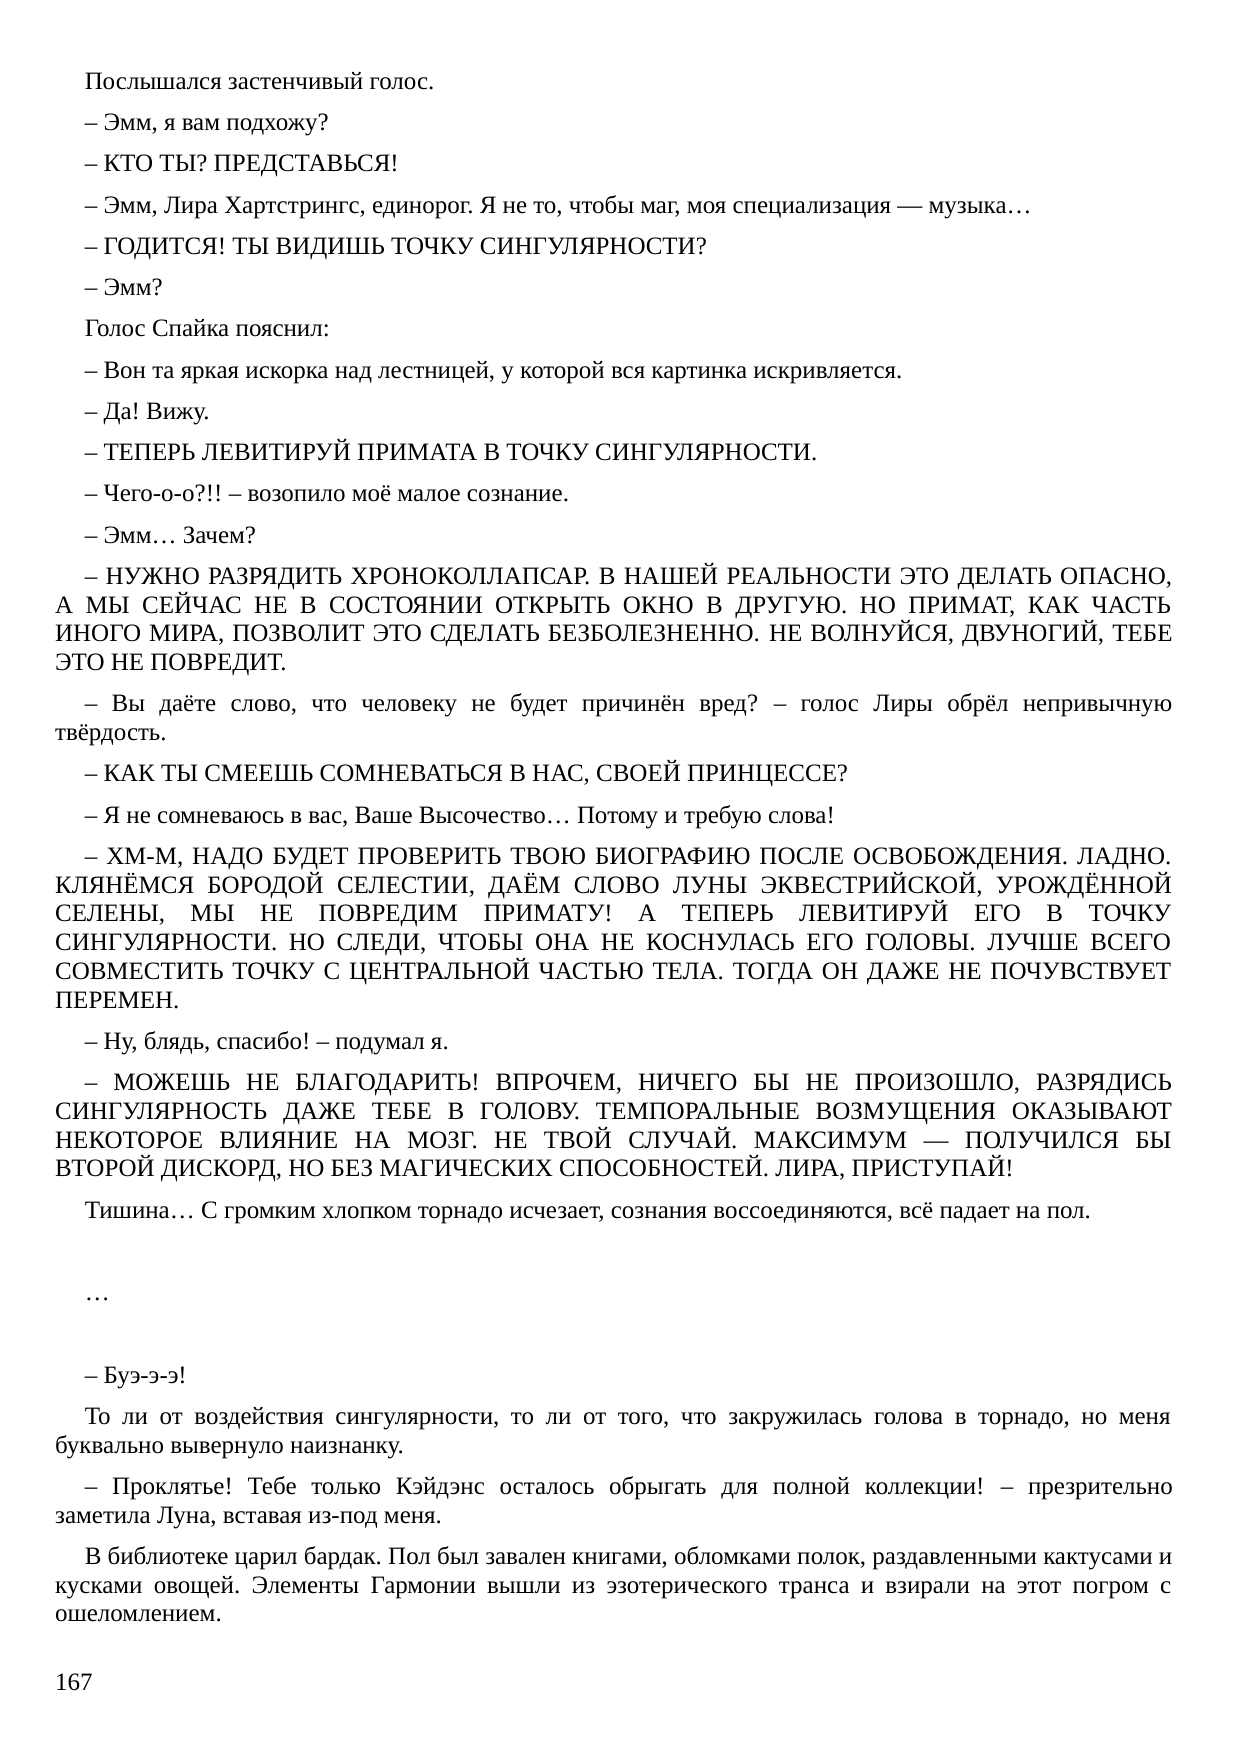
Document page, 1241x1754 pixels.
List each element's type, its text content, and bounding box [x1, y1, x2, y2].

text – Чего-о-о?!! – возопило моё малое сознание. [55, 478, 1173, 507]
text – Буэ-э-э! [55, 1360, 1173, 1388]
text Тишина… С громким хлопком торнадо исчезает, сознания воссоединяются, всё падает на пол. [55, 1195, 1173, 1223]
text Голос Спайка пояснил: [55, 313, 1173, 342]
text – Вон та яркая искорка над лестницей, у которой вся картинка искривляется. [55, 355, 1173, 383]
text – Эмм, Лира Хартстрингс, единорог. Я не то, чтобы маг, моя специализация — музыка… [55, 190, 1173, 218]
text – Эмм? [55, 272, 1173, 301]
text Послышался застенчивый голос. [55, 66, 1173, 95]
text – ТЕПЕРЬ ЛЕВИТИРУЙ ПРИМАТА В ТОЧКУ СИНГУЛЯРНОСТИ. [55, 437, 1173, 466]
text – НУЖНО РАЗРЯДИТЬ ХРОНОКОЛЛАПСАР. В НАШЕЙ РЕАЛЬНОСТИ ЭТО ДЕЛАТЬ ОПАСНО, А МЫ СЕЙЧАС НЕ В СОСТОЯНИИ ОТКРЫТЬ ОКНО В ДРУГУЮ. НО ПРИМАТ, КАК ЧАСТЬ ИНОГО МИРА, ПОЗВОЛИТ ЭТО СДЕЛАТЬ БЕЗБОЛЕЗНЕННО. НЕ ВОЛНУЙСЯ, ДВУНОГИЙ, ТЕБЕ ЭТО НЕ ПОВРЕДИТ. [55, 561, 1173, 676]
text – Ну, блядь, спасибо! – подумал я. [55, 1026, 1173, 1055]
text – МОЖЕШЬ НЕ БЛАГОДАРИТЬ! ВПРОЧЕМ, НИЧЕГО БЫ НЕ ПРОИЗОШЛО, РАЗРЯДИСЬ СИНГУЛЯРНОСТЬ ДАЖЕ ТЕБЕ В ГОЛОВУ. ТЕМПОРАЛЬНЫЕ ВОЗМУЩЕНИЯ ОКАЗЫВАЮТ НЕКОТОРОЕ ВЛИЯНИЕ НА МОЗГ. НЕ ТВОЙ СЛУЧАЙ. МАКСИМУМ — ПОЛУЧИЛСЯ БЫ ВТОРОЙ ДИСКОРД, НО БЕЗ МАГИЧЕСКИХ СПОСОБНОСТЕЙ. ЛИРА, ПРИСТУПАЙ! [55, 1067, 1173, 1182]
text – Вы даёте слово, что человеку не будет причинён вред? – голос Лиры обрёл непривычную твёрдость. [55, 688, 1173, 746]
text – Эмм, я вам подхожу? [55, 107, 1173, 136]
text – Проклятье! Тебе только Кэйдэнс осталось обрыгать для полной коллекции! – презрительно заметила Луна, вставая из-под меня. [55, 1471, 1173, 1528]
text В библиотеке царил бардак. Пол был завален книгами, обломками полок, раздавленными кактусами и кусками овощей. Элементы Гармонии вышли из эзотерического транса и взирали на этот погром с ошеломлением. [55, 1541, 1173, 1627]
text То ли от воздействия сингулярности, то ли от того, что закружилась голова в торнадо, но меня буквально вывернуло наизнанку. [55, 1401, 1173, 1458]
text – КТО ТЫ? ПРЕДСТАВЬСЯ! [55, 148, 1173, 177]
text – КАК ТЫ СМЕЕШЬ СОМНЕВАТЬСЯ В НАС, СВОЕЙ ПРИНЦЕССЕ? [55, 758, 1173, 787]
text – Я не сомневаюсь в вас, Ваше Высочество… Потому и требую слова! [55, 800, 1173, 828]
text – Эмм… Зачем? [55, 520, 1173, 548]
text – ГОДИТСЯ! ТЫ ВИДИШЬ ТОЧКУ СИНГУЛЯРНОСТИ? [55, 231, 1173, 260]
text – ХМ-М, НАДО БУДЕТ ПРОВЕРИТЬ ТВОЮ БИОГРАФИЮ ПОСЛЕ ОСВОБОЖДЕНИЯ. ЛАДНО. КЛЯНЁМСЯ БОРОДОЙ СЕЛЕСТИИ, ДАЁМ СЛОВО ЛУНЫ ЭКВЕСТРИЙСКОЙ, УРОЖДЁННОЙ СЕЛЕНЫ, МЫ НЕ ПОВРЕДИМ ПРИМАТУ! А ТЕПЕРЬ ЛЕВИТИРУЙ ЕГО В ТОЧКУ СИНГУЛЯРНОСТИ. НО СЛЕДИ, ЧТОБЫ ОНА НЕ КОСНУЛАСЬ ЕГО ГОЛОВЫ. ЛУЧШЕ ВСЕГО СОВМЕСТИТЬ ТОЧКУ С ЦЕНТРАЛЬНОЙ ЧАСТЬЮ ТЕЛА. ТОГДА ОН ДАЖЕ НЕ ПОЧУВСТВУЕТ ПЕРЕМЕН. [55, 841, 1173, 1013]
text … [55, 1277, 1173, 1306]
text – Да! Вижу. [55, 396, 1173, 425]
